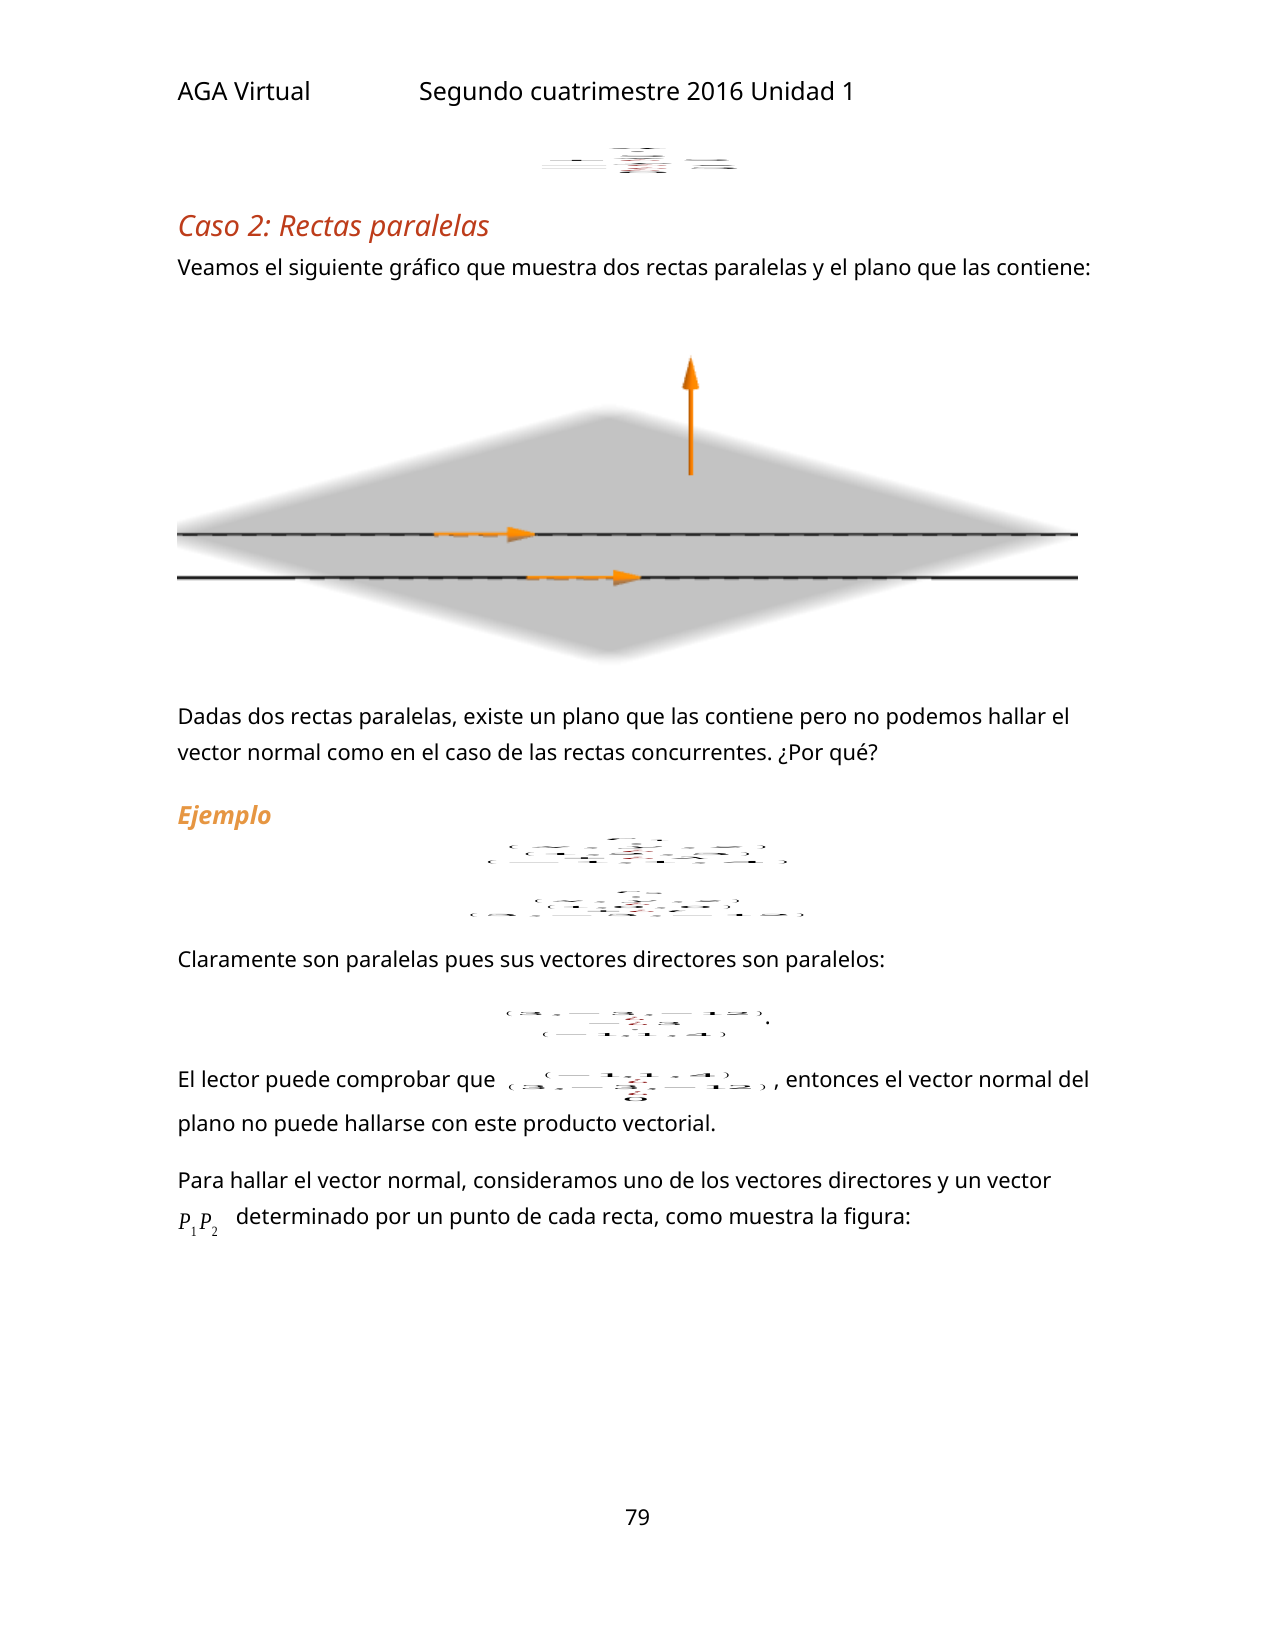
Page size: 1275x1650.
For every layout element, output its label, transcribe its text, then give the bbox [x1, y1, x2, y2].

text Dadas dos rectas paralelas, existe un plano que las contiene pero no podemos hallar el vector normal como en el caso de las rectas concurrentes. ¿Por qué? [177, 701, 1098, 766]
text El lector puede comprobar que , entonces el vector normal del plano no puede hallarse con este producto vectorial. [177, 1064, 1098, 1138]
text Veamos el siguiente gráfico que muestra dos rectas paralelas y el plano que las contiene: [177, 252, 1098, 282]
text Claramente son paralelas pues sus vectores directores son paralelos: [177, 944, 1098, 974]
subtitle Caso 2: Rectas paralelas [177, 205, 1098, 244]
subtitle Ejemplo [177, 797, 1098, 831]
text . [177, 1001, 1098, 1037]
text Para hallar el vector normal, consideramos uno de los vectores directores y un vector determinado por un punto de cada recta, como muestra la figura: [177, 1165, 1098, 1239]
